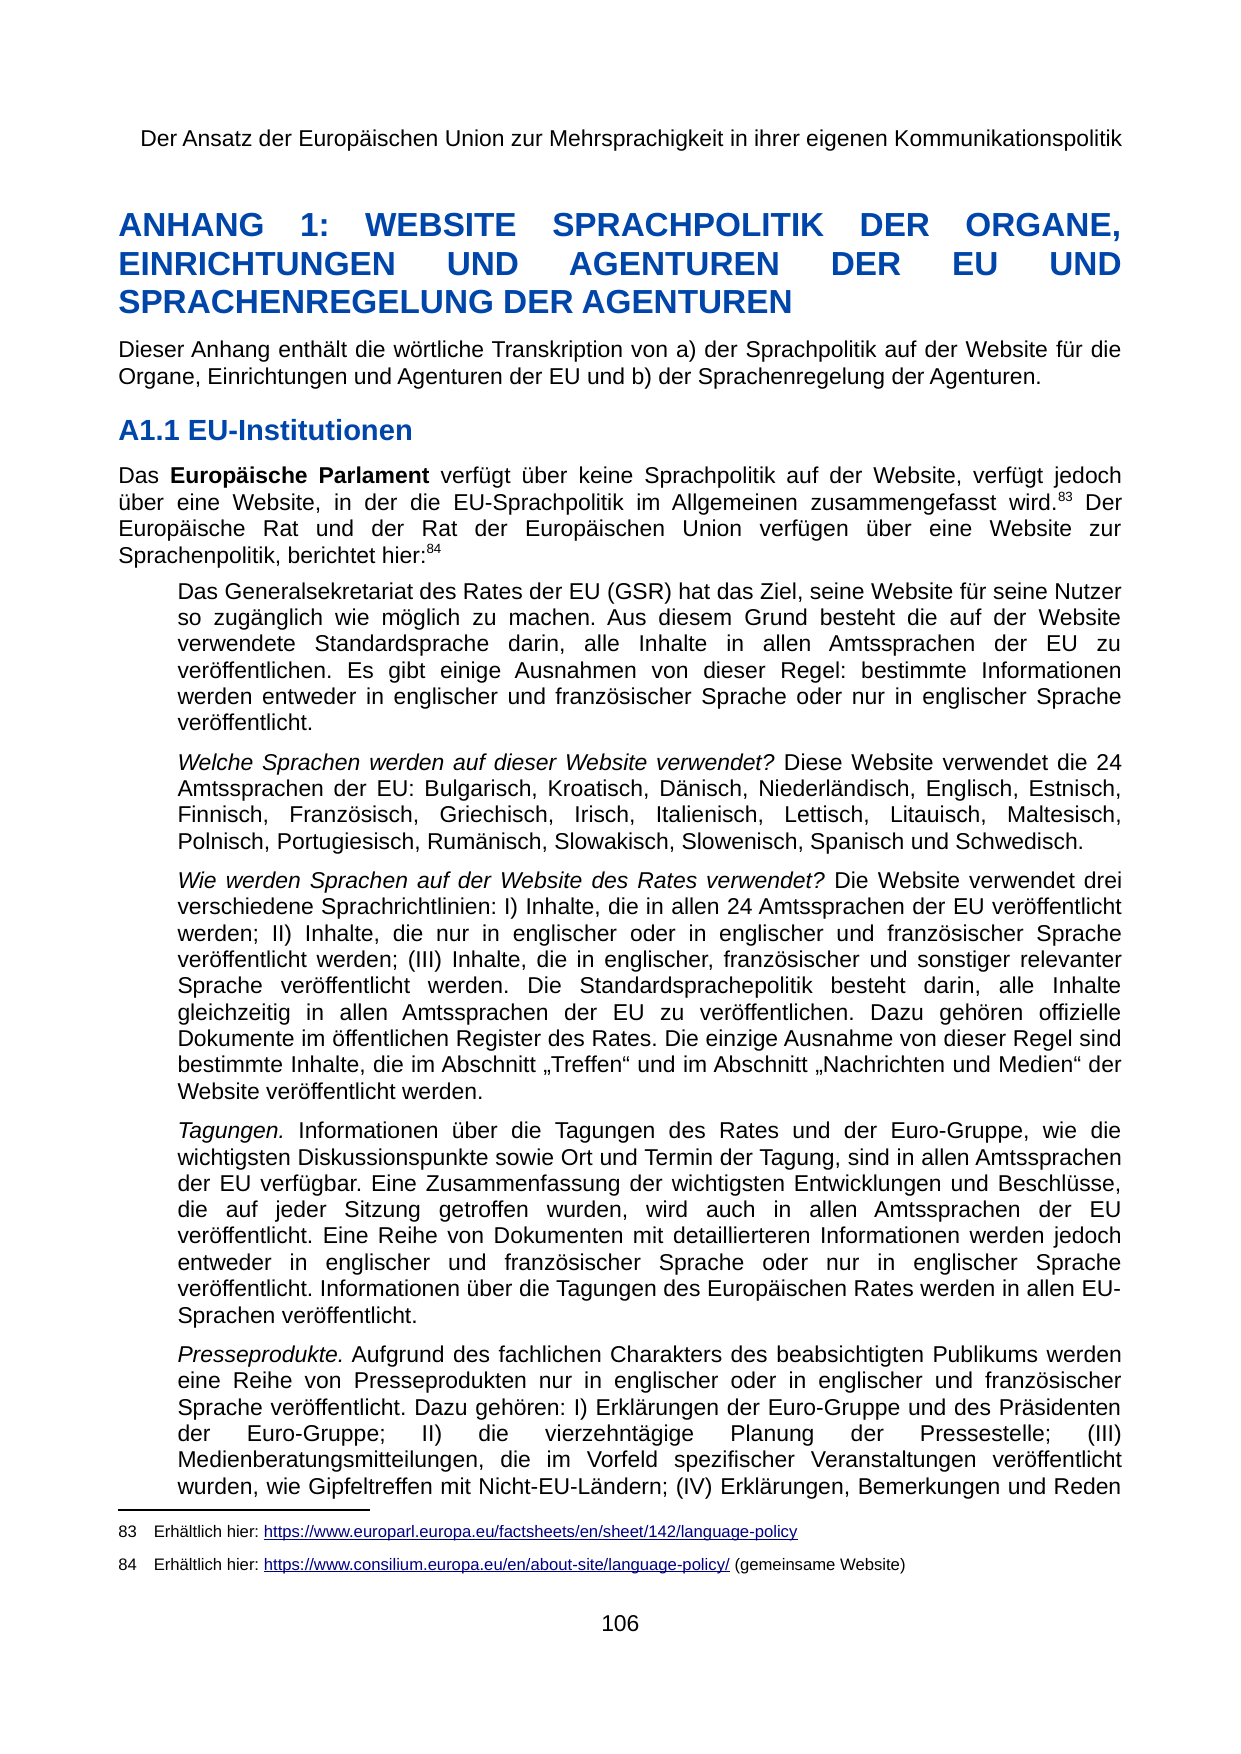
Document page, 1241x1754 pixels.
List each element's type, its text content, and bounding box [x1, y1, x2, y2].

text Presseprodukte. Aufgrund des fachlichen Charakters des beabsichtigten Publikums werden eine Reihe von Presseprodukten nur in englischer oder in englischer und französischer Sprache veröffentlicht. Dazu gehören: I) Erklärungen der Euro-Gruppe und des Präsidenten der Euro-Gruppe; II) die vierzehntägige Planung der Pressestelle; (III) Medienberatungsmitteilungen, die im Vorfeld spezifischer Veranstaltungen veröffentlicht wurden, wie Gipfeltreffen mit Nicht-EU-Ländern; (IV) Erklärungen, Bemerkungen und Reden [177, 1341, 1122, 1499]
text Dieser Anhang enthält die wörtliche Transkription von a) der Sprachpolitik auf der Website für die Organe, Einrichtungen und Agenturen der EU und b) der Sprachenregelung der Agenturen. [118, 336, 1122, 389]
subtitle A1.1 EU-Institutionen [118, 413, 1122, 447]
text Welche Sprachen werden auf dieser Website verwendet? Diese Website verwendet die 24 Amtssprachen der EU: Bulgarisch, Kroatisch, Dänisch, Niederländisch, Englisch, Estnisch, Finnisch, Französisch, Griechisch, Irisch, Italienisch, Lettisch, Litauisch, Maltesisch, Polnisch, Portugiesisch, Rumänisch, Slowakisch, Slowenisch, Spanisch und Schwedisch. [177, 749, 1122, 854]
text Wie werden Sprachen auf der Website des Rates verwendet? Die Website verwendet drei verschiedene Sprachrichtlinien: I) Inhalte, die in allen 24 Amtssprachen der EU veröffentlicht werden; II) Inhalte, die nur in englischer oder in englischer und französischer Sprache veröffentlicht werden; (III) Inhalte, die in englischer, französischer und sonstiger relevanter Sprache veröffentlicht werden. Die Standardsprachepolitik besteht darin, alle Inhalte gleichzeitig in allen Amtssprachen der EU zu veröffentlichen. Dazu gehören offizielle Dokumente im öffentlichen Register des Rates. Die einzige Ausnahme von dieser Regel sind bestimmte Inhalte, die im Abschnitt „Treffen“ und im Abschnitt „Nachrichten und Medien“ der Website veröffentlicht werden. [177, 867, 1122, 1104]
text Tagungen. Informationen über die Tagungen des Rates und der Euro-Gruppe, wie die wichtigsten Diskussionspunkte sowie Ort und Termin der Tagung, sind in allen Amtssprachen der EU verfügbar. Eine Zusammenfassung der wichtigsten Entwicklungen und Beschlüsse, die auf jeder Sitzung getroffen wurden, wird auch in allen Amtssprachen der EU veröffentlicht. Eine Reihe von Dokumenten mit detaillierteren Informationen werden jedoch entweder in englischer und französischer Sprache oder nur in englischer Sprache veröffentlicht. Informationen über die Tagungen des Europäischen Rates werden in allen EU-Sprachen veröffentlicht. [177, 1117, 1122, 1328]
text Das Generalsekretariat des Rates der EU (GSR) hat das Ziel, seine Website für seine Nutzer so zugänglich wie möglich zu machen. Aus diesem Grund besteht die auf der Website verwendete Standardsprache darin, alle Inhalte in allen Amtssprachen der EU zu veröffentlichen. Es gibt einige Ausnahmen von dieser Regel: bestimmte Informationen werden entweder in englischer und französischer Sprache oder nur in englischer Sprache veröffentlicht. [177, 578, 1122, 736]
text Erhältlich hier: https://www.europarl.europa.eu/factsheets/en/sheet/142/language-policy [118, 1522, 1122, 1541]
subtitle ANHANG 1: WEBSITE SPRACHPOLITIK DER ORGANE, EINRICHTUNGEN UND AGENTUREN DER EU UND SPRACHENREGELUNG DER AGENTUREN [118, 205, 1122, 321]
text Erhältlich hier: https://www.consilium.europa.eu/en/about-site/language-policy/ (gemeinsame Website) [118, 1554, 1122, 1573]
text Das Europäische Parlament verfügt über keine Sprachpolitik auf der Website, verfügt jedoch über eine Website, in der die EU-Sprachpolitik im Allgemeinen zusammengefasst wird. Der Europäische Rat und der Rat der Europäischen Union verfügen über eine Website zur Sprachenpolitik, berichtet hier: [118, 462, 1122, 568]
